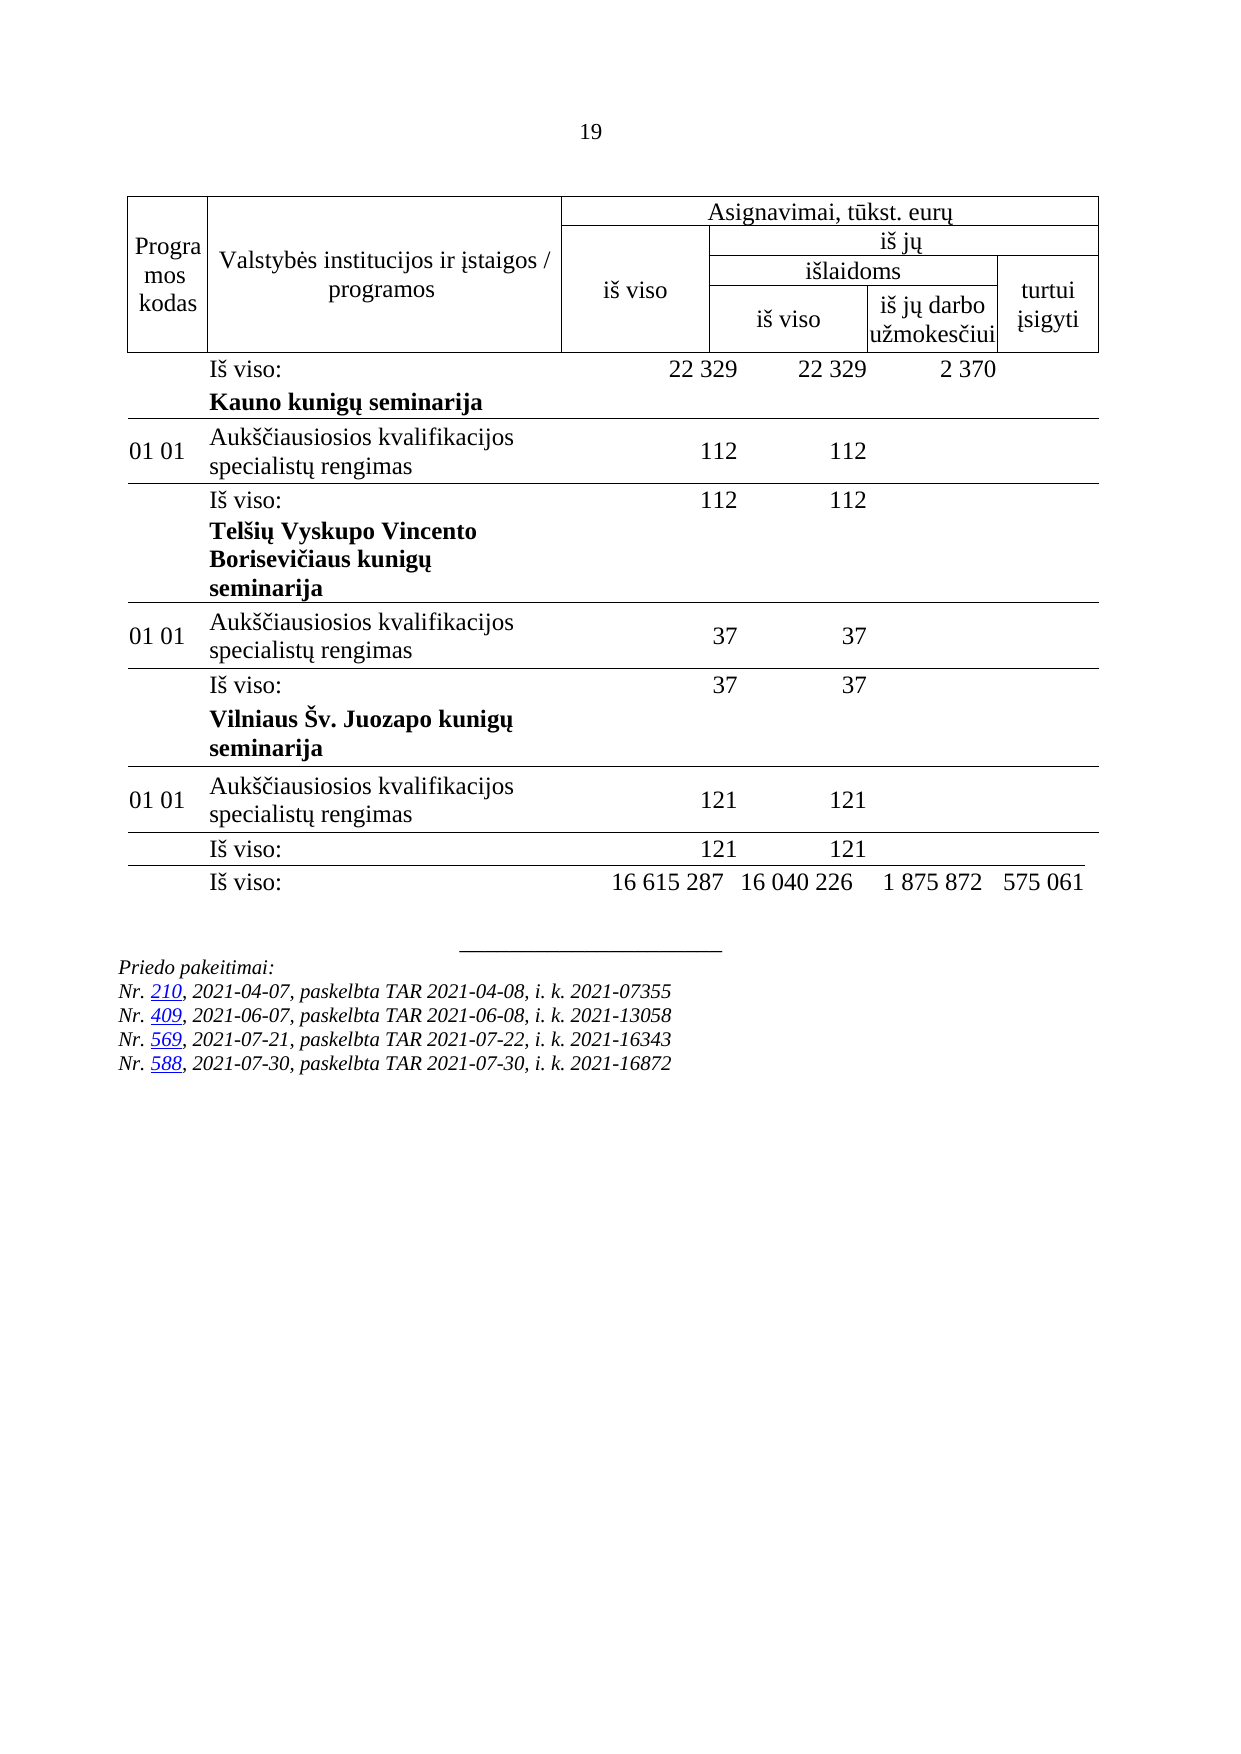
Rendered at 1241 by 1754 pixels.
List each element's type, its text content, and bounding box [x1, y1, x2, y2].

table_cell [128, 866, 208, 897]
table_cell 112 [739, 484, 868, 516]
table_cell [533, 419, 604, 483]
table_cell [868, 603, 997, 668]
text Nr. 409, 2021-06-07, paskelbta TAR 2021-06-08, i. k. 2021-13058 [118, 1003, 1063, 1027]
table_cell Iš viso: [208, 833, 533, 864]
table_cell iš viso [710, 286, 867, 352]
table_cell [868, 516, 997, 602]
text Priedo pakeitimai: [118, 955, 1063, 979]
table_cell [533, 866, 561, 897]
table_cell [868, 419, 997, 483]
table_cell 112 [739, 419, 868, 483]
table_cell [533, 385, 604, 417]
table_cell [997, 353, 1099, 384]
table_cell 2 370 [868, 353, 997, 384]
table_cell [739, 516, 868, 602]
table_cell Iš viso: [208, 866, 533, 897]
table_cell [604, 385, 738, 417]
table_cell [868, 767, 997, 832]
table_cell Aukščiausiosios kvalifikacijos specialistų rengimas [208, 419, 533, 483]
table_cell [604, 516, 738, 602]
table_cell 37 [739, 603, 868, 668]
table_cell [128, 669, 208, 701]
table_cell iš viso [562, 226, 709, 352]
text Nr. 569, 2021-07-21, paskelbta TAR 2021-07-22, i. k. 2021-16343 [118, 1027, 1063, 1051]
table_cell [128, 833, 208, 864]
table_cell Aukščiausiosios kvalifikacijos specialistų rengimas [208, 767, 533, 832]
table_cell [997, 767, 1099, 832]
table_cell 22 329 [739, 353, 868, 384]
table_cell [997, 385, 1099, 417]
table_cell Iš viso: [208, 353, 533, 384]
table_cell 01 01 [128, 419, 208, 483]
table_cell 37 [604, 603, 738, 668]
table_cell [868, 669, 997, 701]
table_cell [997, 419, 1099, 483]
table_cell 16 615 287 [561, 866, 725, 897]
table_cell [1085, 865, 1099, 897]
table_cell Iš viso: [208, 669, 533, 701]
table_cell 575 061 [983, 866, 1085, 897]
table_cell [997, 603, 1099, 668]
table_cell iš jų [710, 226, 1098, 255]
table_cell [533, 353, 604, 384]
text Nr. 588, 2021-07-30, paskelbta TAR 2021-07-30, i. k. 2021-16872 [118, 1051, 1063, 1075]
table_cell [128, 516, 208, 602]
table_cell 37 [739, 669, 868, 701]
table_cell [533, 603, 604, 668]
table_cell Iš viso: [208, 484, 533, 516]
table_cell [128, 385, 208, 417]
table_cell 112 [604, 419, 738, 483]
table_cell Vilniaus Šv. Juozapo kunigų seminarija [208, 701, 533, 766]
table_cell [997, 669, 1099, 701]
table_cell turtui įsigyti [998, 256, 1098, 352]
table_cell 01 01 [128, 603, 208, 668]
table_cell [533, 484, 604, 516]
table_cell [128, 701, 208, 766]
table_cell [533, 516, 604, 602]
table_cell [997, 516, 1099, 602]
table_cell iš jų darbo užmokesčiui [868, 286, 997, 352]
table_cell [997, 833, 1099, 864]
table_cell 121 [604, 767, 738, 832]
table_cell [128, 484, 208, 516]
table_header Valstybės institucijos ir įstaigos / programos [208, 197, 561, 352]
table_cell [533, 669, 604, 701]
table_cell [604, 701, 738, 766]
table_cell [868, 701, 997, 766]
table_cell [533, 833, 604, 864]
table_cell Telšių Vyskupo Vincento Borisevičiaus kunigų seminarija [208, 516, 533, 602]
table_cell [868, 484, 997, 516]
table_cell 1 875 872 [854, 866, 983, 897]
table_cell [533, 767, 604, 832]
table_cell [868, 385, 997, 417]
table_cell Aukščiausiosios kvalifikacijos specialistų rengimas [208, 603, 533, 668]
table_cell [997, 701, 1099, 766]
table_cell [533, 701, 604, 766]
text Nr. 210, 2021-04-07, paskelbta TAR 2021-04-08, i. k. 2021-07355 [118, 979, 1063, 1003]
table_cell 121 [604, 833, 738, 864]
table_cell išlaidoms [710, 256, 997, 285]
table_cell [868, 833, 997, 864]
table_header Progra mos kodas [128, 197, 207, 352]
table_cell [997, 484, 1099, 516]
table_cell 01 01 [128, 767, 208, 832]
table_cell 121 [739, 767, 868, 832]
table_header Asignavimai, tūkst. eurų [562, 197, 1098, 225]
table_cell 22 329 [604, 353, 738, 384]
table_cell [128, 353, 208, 384]
table_cell 16 040 226 [725, 866, 854, 897]
table_cell 121 [739, 833, 868, 864]
table_cell 112 [604, 484, 738, 516]
table_cell 37 [604, 669, 738, 701]
text _____________________ [118, 926, 1063, 955]
table_cell Kauno kunigų seminarija [208, 385, 533, 417]
table_cell [739, 701, 868, 766]
table_cell [739, 385, 868, 417]
